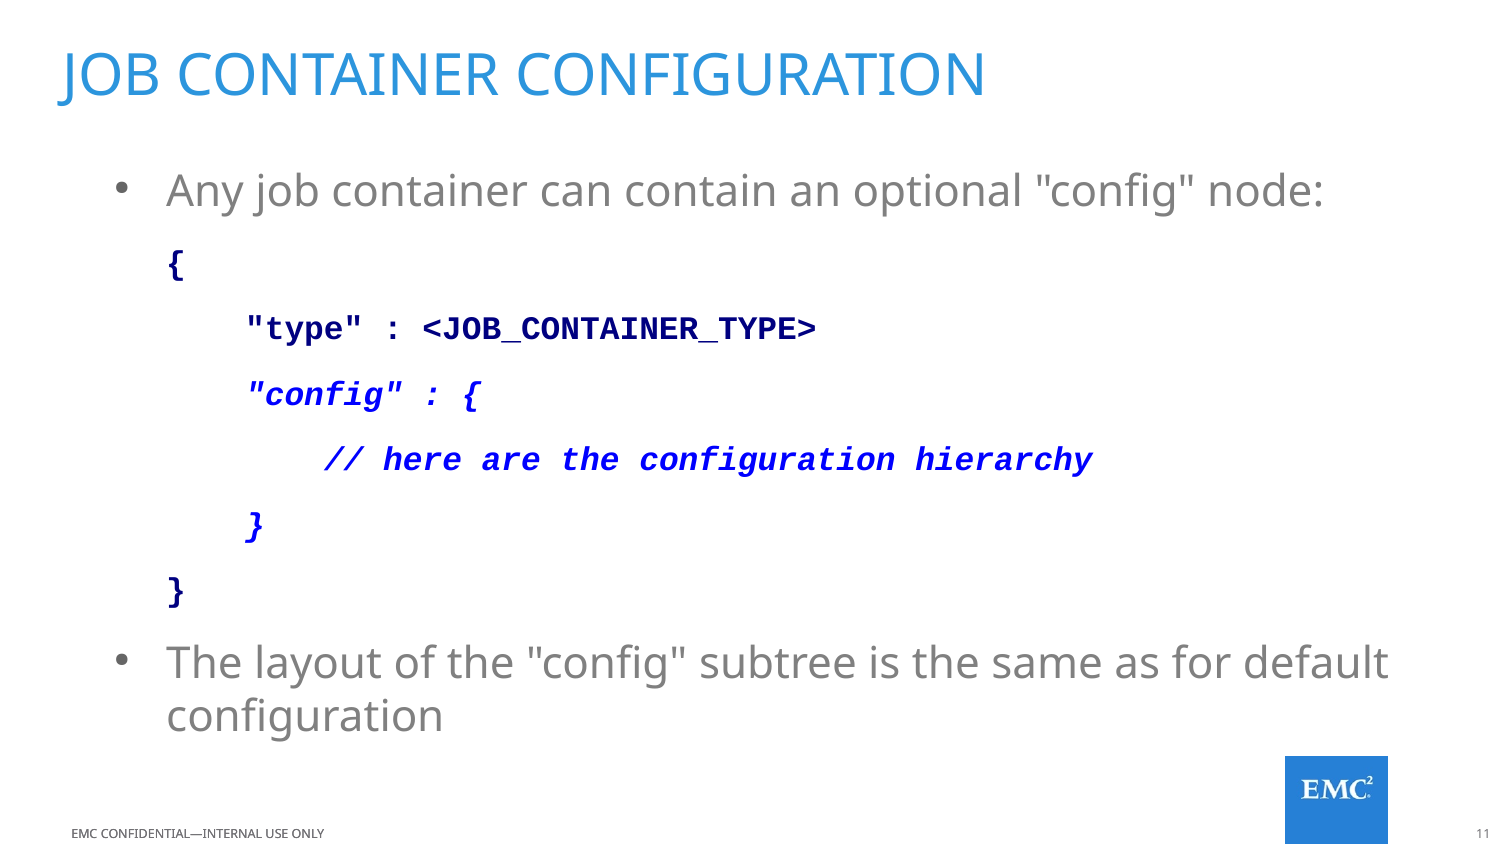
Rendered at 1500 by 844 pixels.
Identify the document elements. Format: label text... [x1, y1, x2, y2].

list Any job container can contain an optional "config" node: { "type" : <JOB_CONTAINER_TYPE> "config" : { // here are the configuration hierarchy } } The layout of the "config" subtree is the same as for default configuration [62, 162, 1450, 745]
title JOB Container configuration [62, 37, 1450, 108]
picture [1285, 756, 1388, 844]
